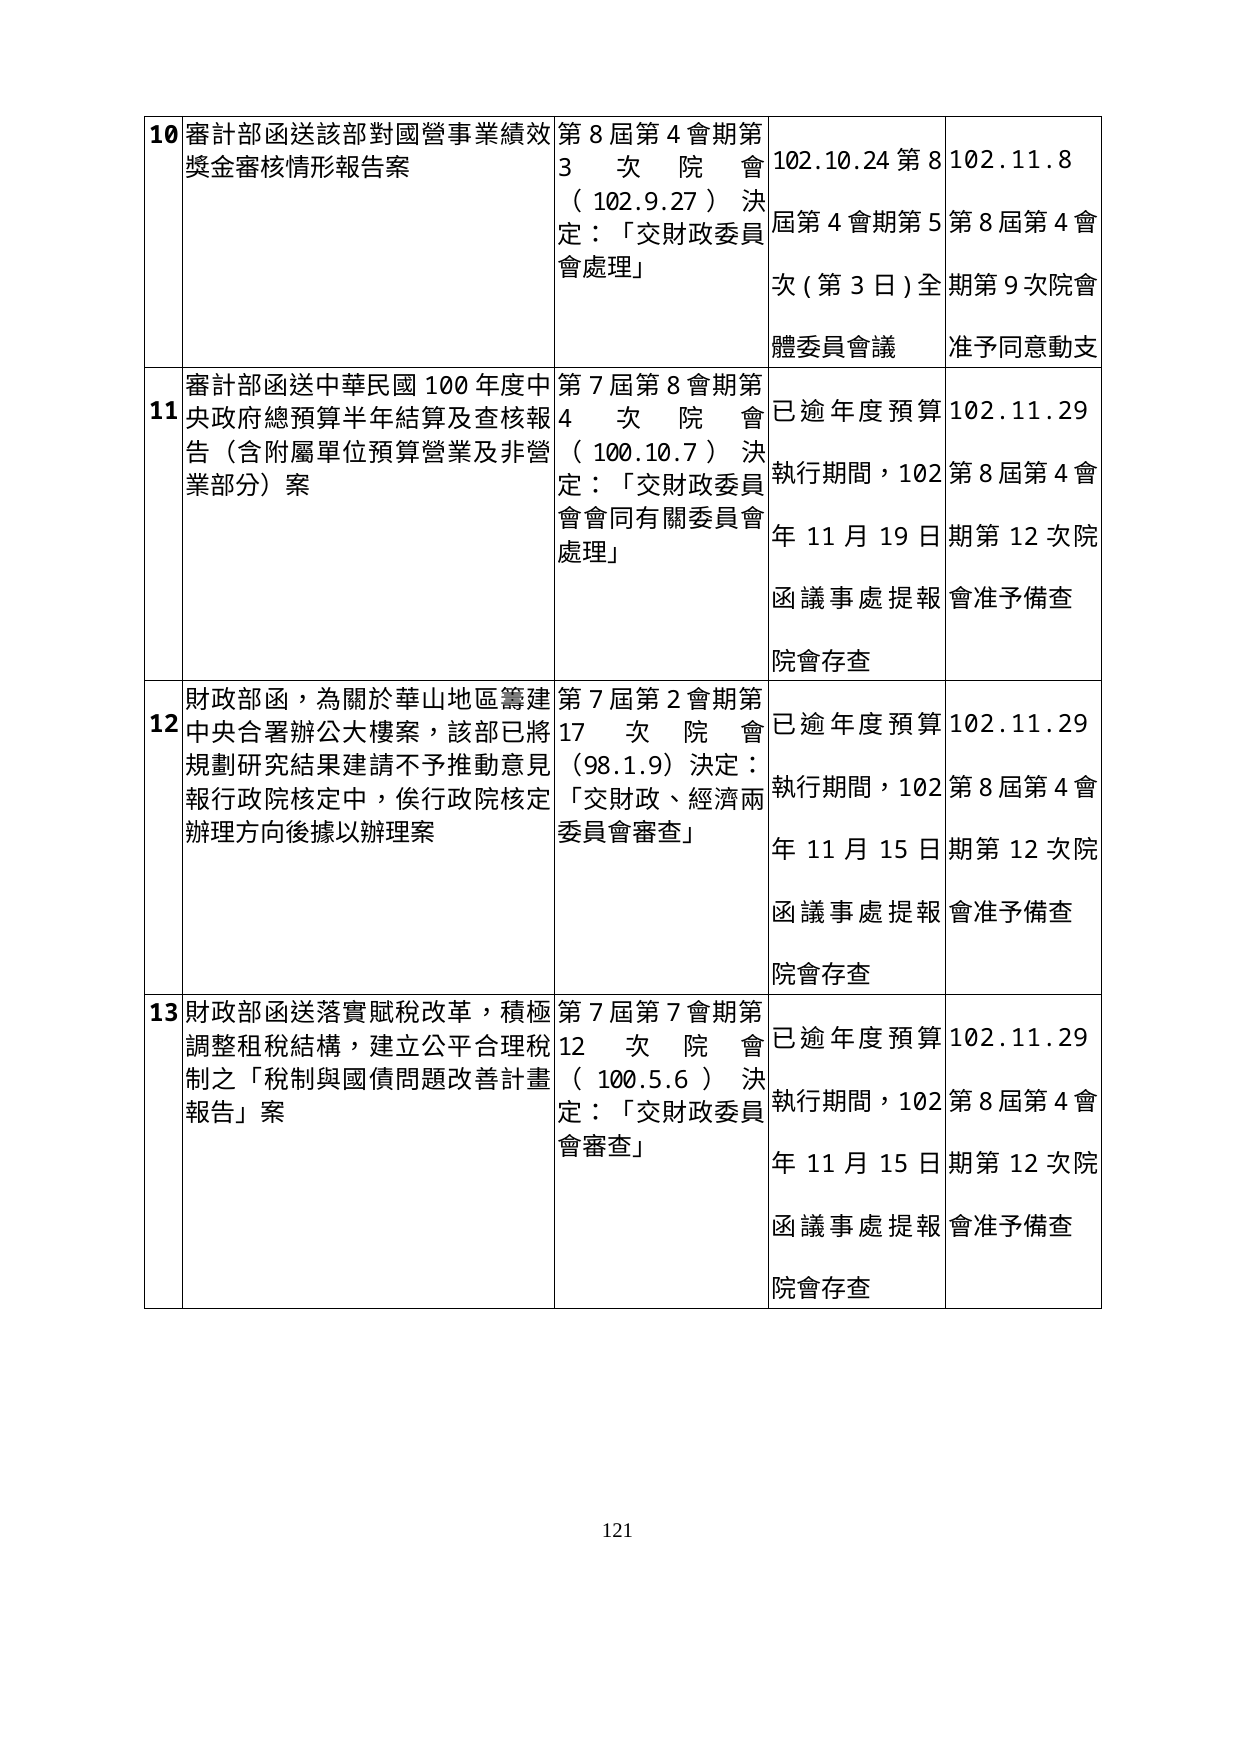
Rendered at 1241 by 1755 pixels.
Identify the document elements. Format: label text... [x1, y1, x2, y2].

table_cell 12 [145, 681, 182, 994]
table_cell 第7屆第2會期第17次院會（98.1.9）決定：「交財政、經濟兩委員會審查」 [555, 681, 768, 994]
table_cell 102.10.24第8屆第4會期第5次(第3日)全體委員會議 [769, 117, 945, 367]
table_cell 財政部函，為關於華山地區籌建中央合署辦公大樓案，該部已將規劃研究結果建請不予推動意見報行政院核定中，俟行政院核定辦理方向後據以辦理案 [183, 681, 554, 994]
table_cell 11 [145, 368, 182, 680]
table_cell 已逾年度預算執行期間，102年11月19日函議事處提報院會存查 [769, 368, 945, 680]
table_cell 102.11.8第8屆第4會期第9次院會准予同意動支 [946, 117, 1101, 367]
table_cell 102.11.29第8屆第4會期第12次院會准予備查 [946, 995, 1101, 1307]
table_cell 已逾年度預算執行期間，102年11月15日函議事處提報院會存查 [769, 995, 945, 1307]
table_cell 已逾年度預算執行期間，102年11月15日函議事處提報院會存查 [769, 681, 945, 994]
table_cell 第8屆第4會期第3次院會（102.9.27）決定：「交財政委員會處理」 [555, 117, 768, 367]
table_cell 102.11.29第8屆第4會期第12次院會准予備查 [946, 368, 1101, 680]
table_cell 財政部函送落實賦稅改革，積極調整租稅結構，建立公平合理稅制之「稅制與國債問題改善計畫報告」案 [183, 995, 554, 1307]
table_cell 審計部函送該部對國營事業績效獎金審核情形報告案 [183, 117, 554, 367]
table_cell 10 [145, 117, 182, 367]
table_cell 審計部函送中華民國100年度中央政府總預算半年結算及查核報告（含附屬單位預算營業及非營業部分）案 [183, 368, 554, 680]
table_cell 第7屆第7會期第12次院會（100.5.6）決定：「交財政委員會審查」 [555, 995, 768, 1307]
table_cell 102.11.29第8屆第4會期第12次院會准予備查 [946, 681, 1101, 994]
table_cell 第7屆第8會期第4次院會（100.10.7）決定：「交財政委員會會同有關委員會處理」 [555, 368, 768, 680]
table_cell 13 [145, 995, 182, 1307]
